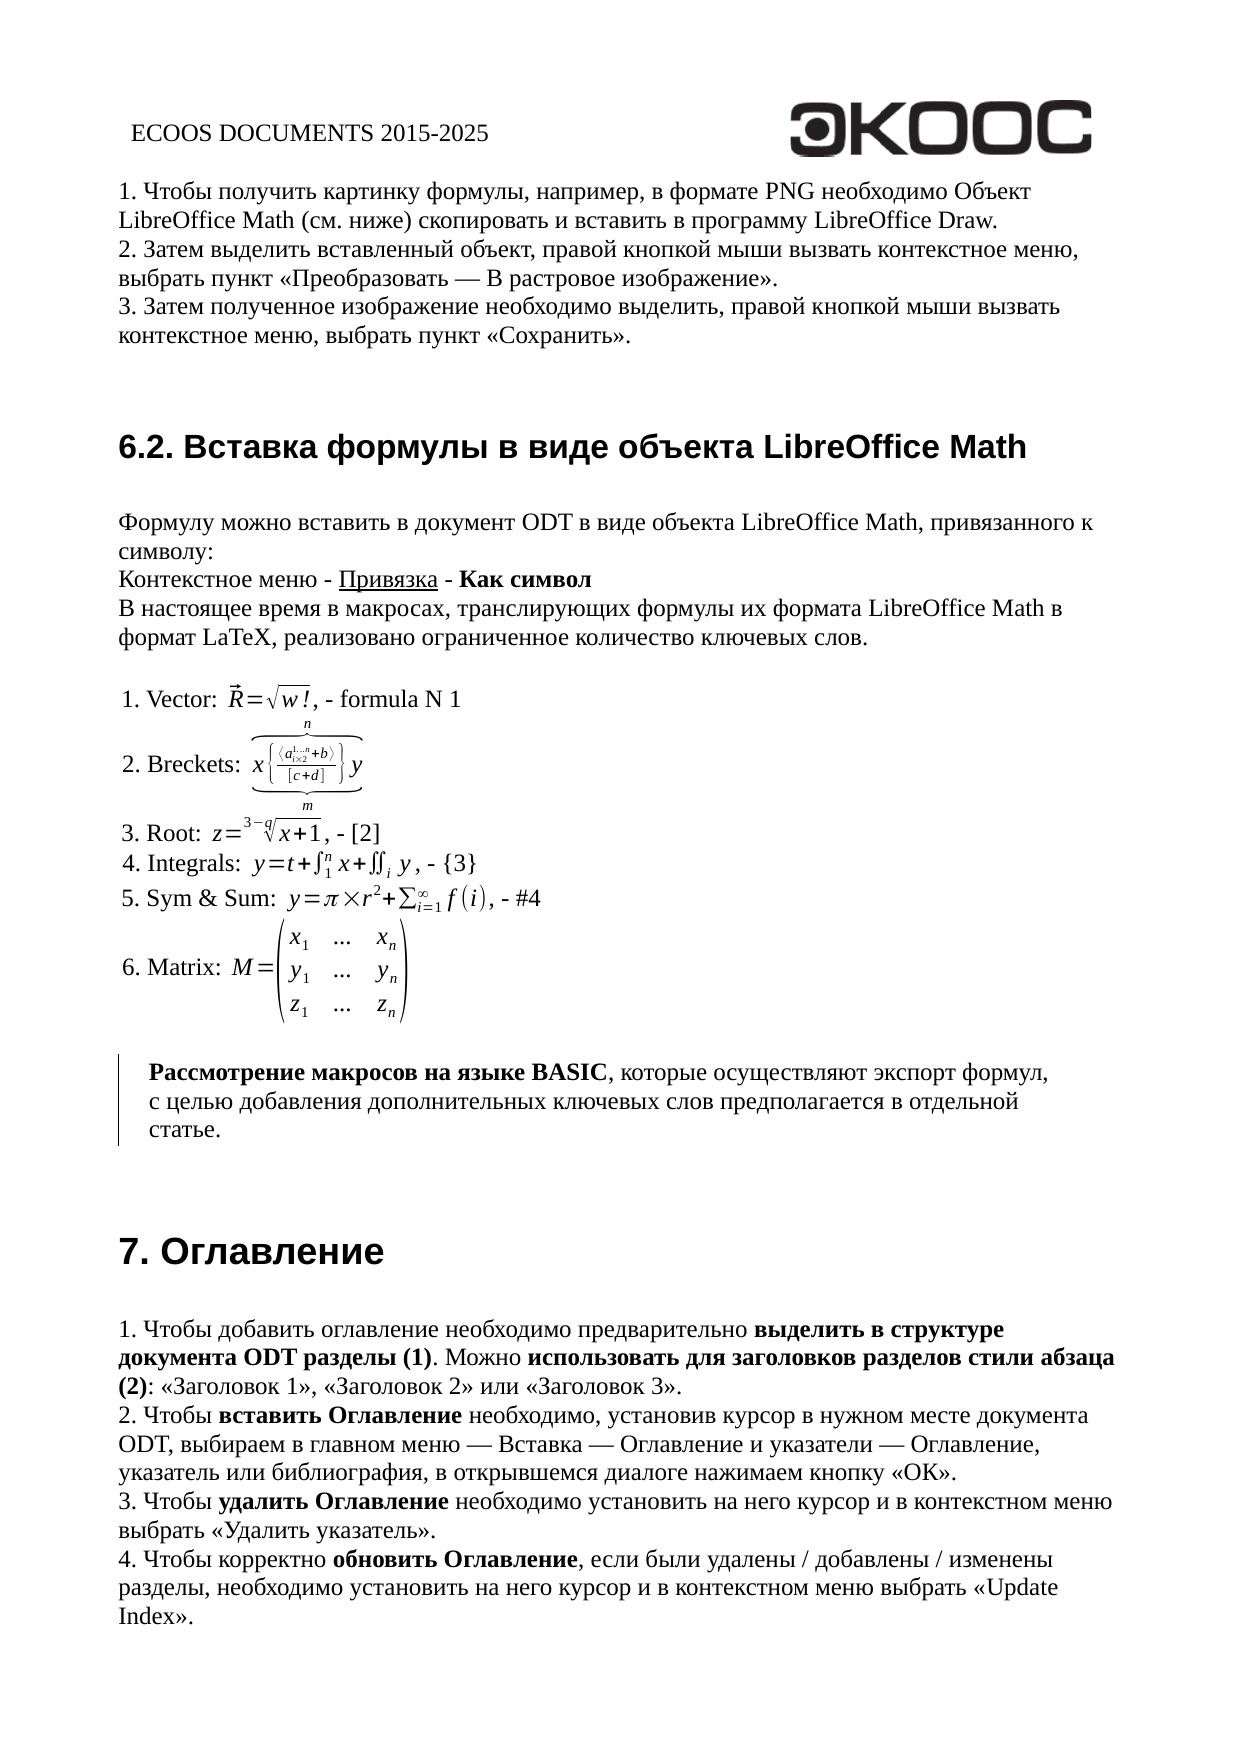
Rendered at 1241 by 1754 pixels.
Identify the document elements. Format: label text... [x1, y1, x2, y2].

text 1. Чтобы добавить оглавление необходимо предварительно выделить в структуре документа ODT разделы (1). Можно использовать для заголовков разделов стили абзаца (2): «Заголовок 1», «Заголовок 2» или «Заголовок 3». [118, 1314, 1122, 1400]
text 3. Затем полученное изображение необходимо выделить, правой кнопкой мыши вызвать контекстное меню, выбрать пункт «Сохранить». [118, 291, 1122, 349]
text 4. Чтобы корректно обновить Оглавление, если были удалены / добавлены / изменены разделы, необходимо установить на него курсор и в контекстном меню выбрать «Update Index». [118, 1544, 1122, 1630]
text 2. Чтобы вставить Оглавление необходимо, установив курсор в нужном месте документа ODT, выбираем в главном меню — Вставка — Оглавление и указатели — Оглавление, указатель или библиография, в открывшемся диалоге нажимаем кнопку «ОК». [118, 1400, 1122, 1486]
text В настоящее время в макросах, транслирующих формулы их формата LibreOffice Math в формат LaTeX, реализовано ограниченное количество ключевых слов. [118, 593, 1122, 651]
text Контекстное меню - Привязка - Как символ [118, 564, 1122, 593]
picture [790, 100, 1092, 157]
text 3. Чтобы удалить Оглавление необходимо установить на него курсор и в контекстном меню выбрать «Удалить указатель». [118, 1486, 1122, 1544]
text 1. Чтобы получить картинку формулы, например, в формате PNG необходимо Объект LibreOffice Math (см. ниже) скопировать и вставить в программу LibreOffice Draw. [118, 176, 1122, 234]
text Формулу можно вставить в документ ODT в виде объекта LibreOffice Math, привязанного к символу: [118, 507, 1122, 564]
text 2. Затем выделить вставленный объект, правой кнопкой мыши вызвать контекстное меню, выбрать пункт «Преобразовать — В растровое изображение». [118, 234, 1122, 291]
subtitle 6.2. Вставка формулы в виде объекта LibreOffice Math [118, 427, 1122, 466]
text Рассмотрение макросов на языке BASIC, которые осуществляют экспорт формул, с целью добавления дополнительных ключевых слов предполагается в отдельной статье. [119, 1054, 1063, 1146]
subtitle 7. Оглавление [118, 1229, 1122, 1272]
